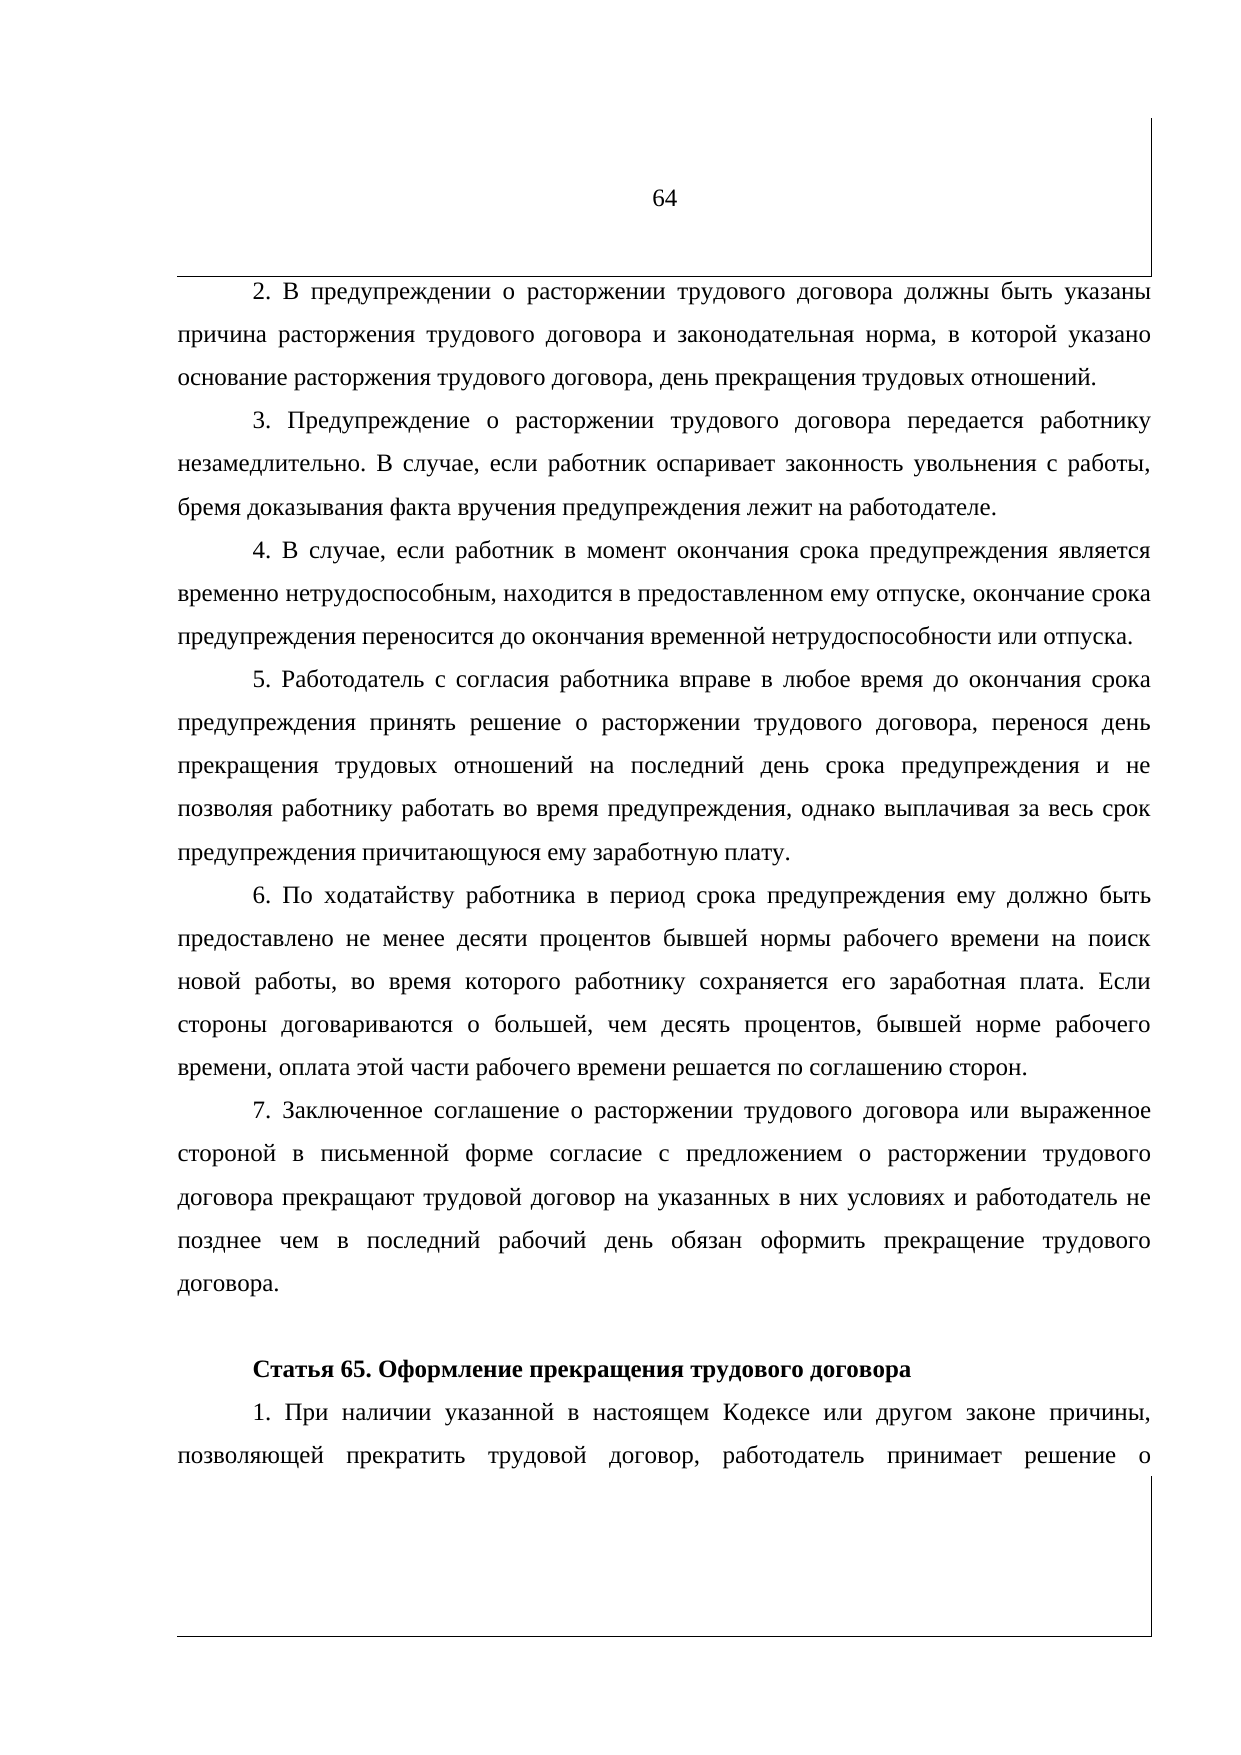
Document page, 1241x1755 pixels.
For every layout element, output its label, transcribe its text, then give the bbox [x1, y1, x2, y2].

text 4. В случае, если работник в момент окончания срока предупреждения является временно нетрудоспособным, находится в предоставленном ему отпуске, окончание срока предупреждения переносится до окончания временной нетрудоспособности или отпуска. [177, 535, 1152, 650]
text 6. По ходатайству работника в период срока предупреждения ему должно быть предоставлено не менее десяти процентов бывшей нормы рабочего времени на поиск новой работы, во время которого работнику сохраняется его заработная плата. Если стороны договариваются о большей, чем десять процентов, бывшей норме рабочего времени, оплата этой части рабочего времени решается по соглашению сторон. [177, 880, 1152, 1081]
text 5. Работодатель с согласия работника вправе в любое время до окончания срока предупреждения принять решение о расторжении трудового договора, перенося день прекращения трудовых отношений на последний день срока предупреждения и не позволяя работнику работать во время предупреждения, однако выплачивая за весь срок предупреждения причитающуюся ему заработную плату. [177, 664, 1152, 865]
subtitle Статья 65. Оформление прекращения трудового договора [177, 1354, 1152, 1383]
text 3. Предупреждение о расторжении трудового договора передается работнику незамедлительно. В случае, если работник оспаривает законность увольнения с работы, бремя доказывания факта вручения предупреждения лежит на работодателе. [177, 405, 1152, 520]
text 1. При наличии указанной в настоящем Кодексе или другом законе причины, позволяющей прекратить трудовой договор, работодатель принимает решение о [177, 1397, 1152, 1469]
text 7. Заключенное соглашение о расторжении трудового договора или выраженное стороной в письменной форме согласие с предложением о расторжении трудового договора прекращают трудовой договор на указанных в них условиях и работодатель не позднее чем в последний рабочий день обязан оформить прекращение трудового договора. [177, 1095, 1152, 1297]
text 2. В предупреждении о расторжении трудового договора должны быть указаны причина расторжения трудового договора и законодательная норма, в которой указано основание расторжения трудового договора, день прекращения трудовых отношений. [177, 276, 1152, 391]
